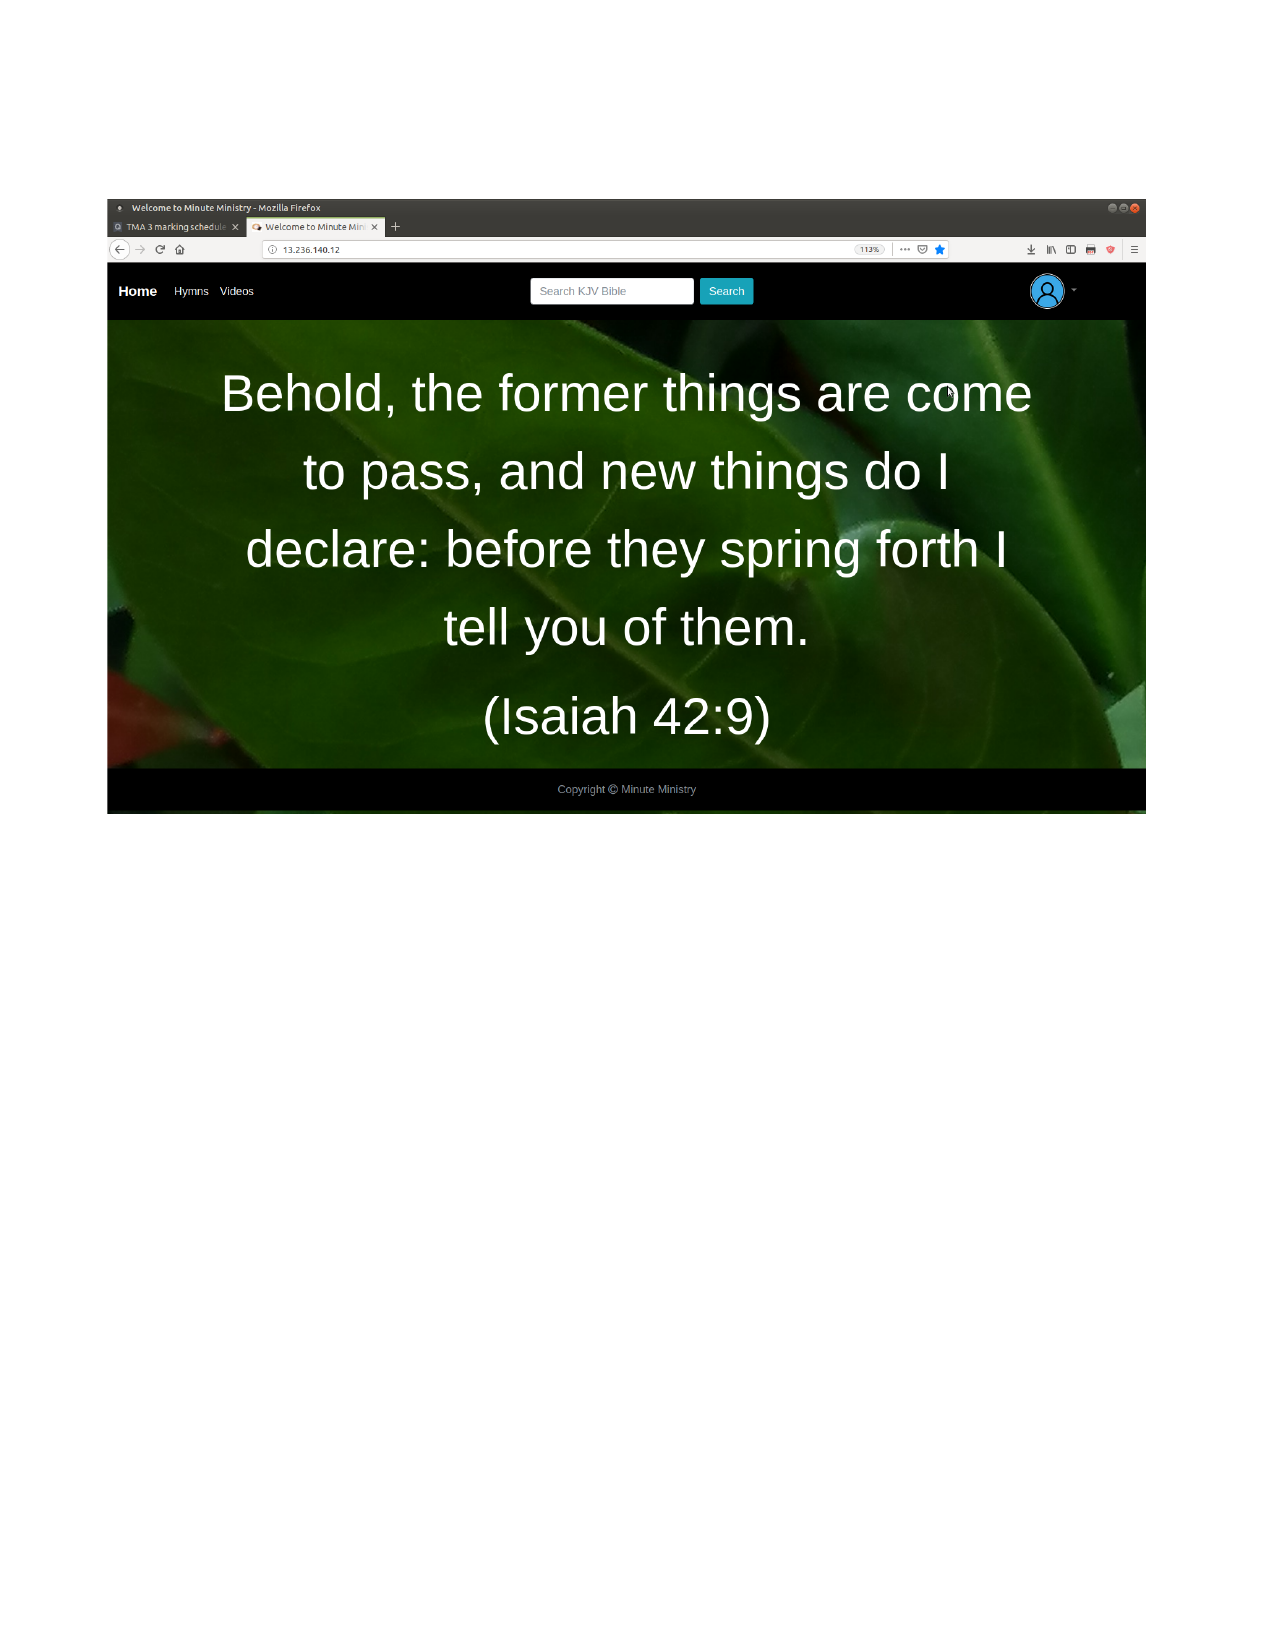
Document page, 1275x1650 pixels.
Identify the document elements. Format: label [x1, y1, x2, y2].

picture [107, 199, 1146, 814]
